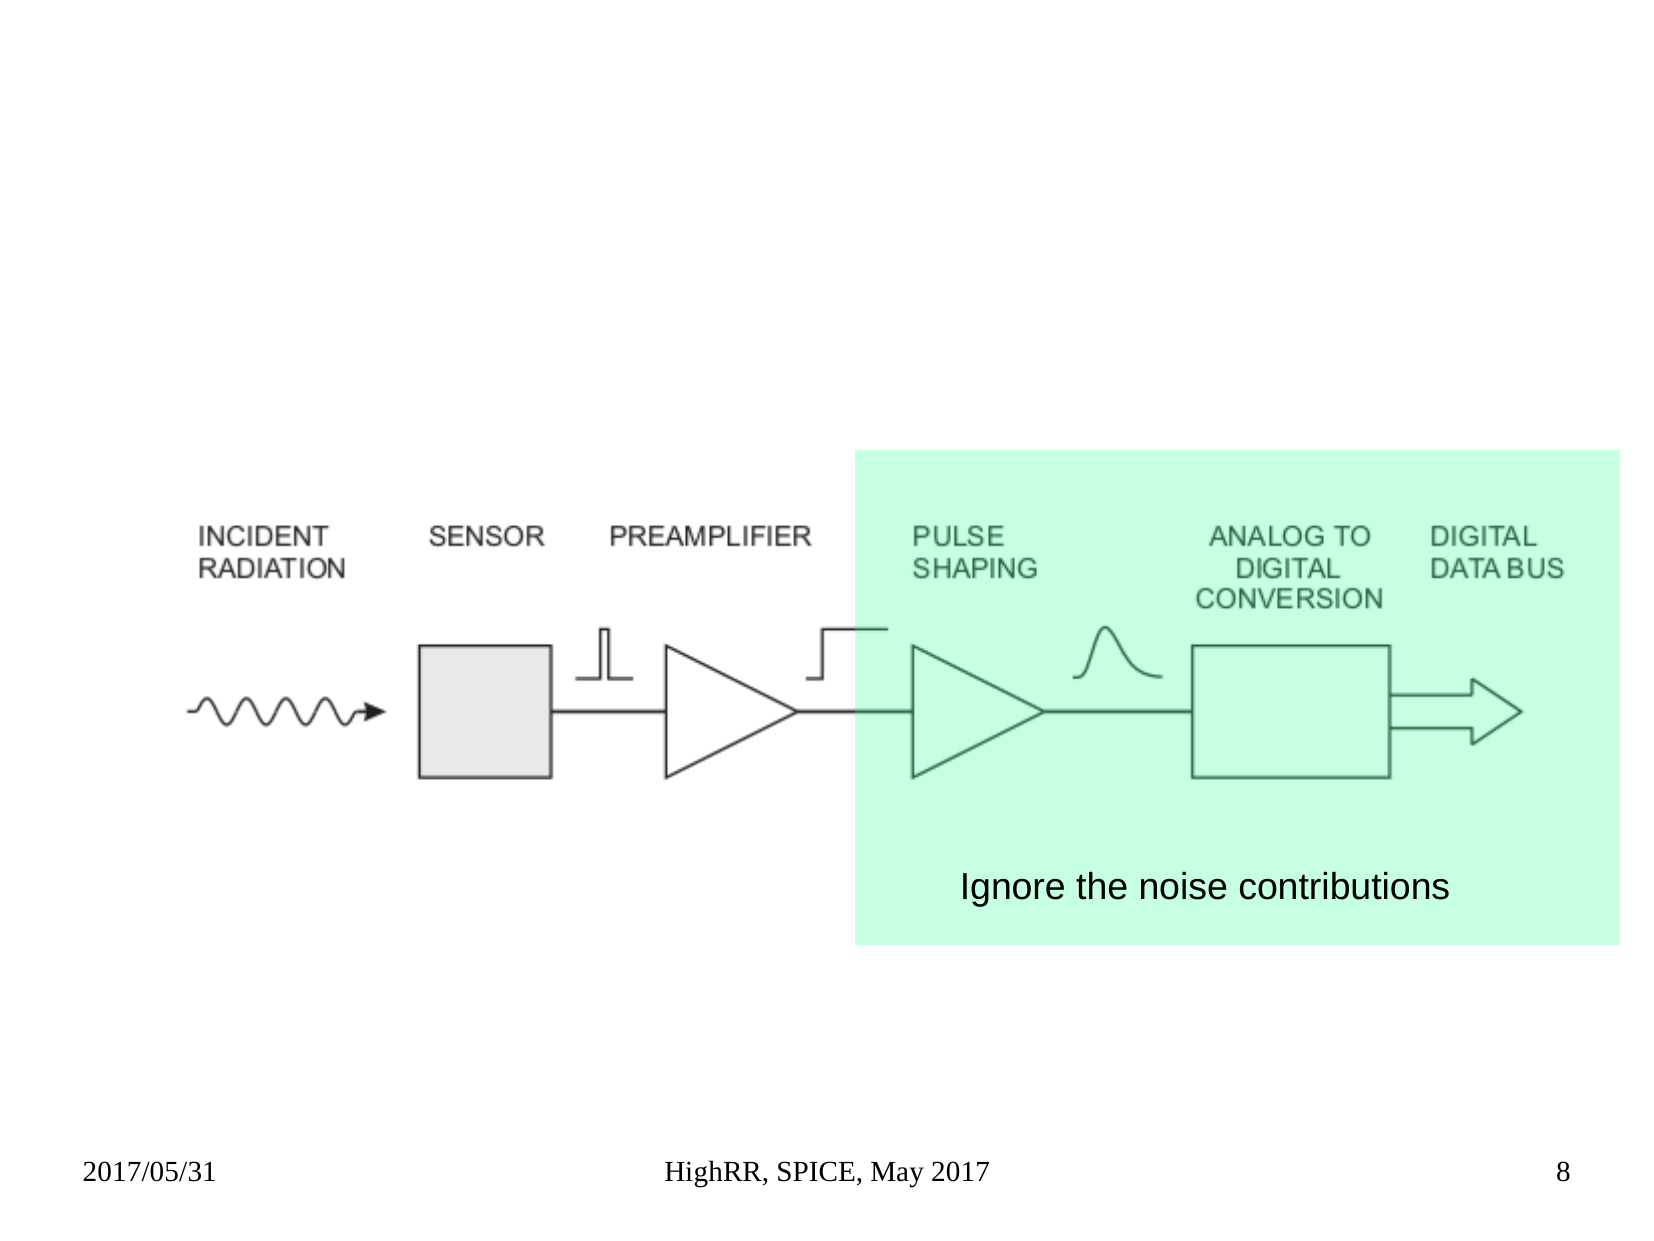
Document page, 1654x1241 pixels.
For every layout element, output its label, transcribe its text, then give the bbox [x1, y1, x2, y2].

text_box Ignore the noise contributions [945, 858, 1606, 916]
text_box [855, 450, 1621, 946]
picture [120, 486, 855, 812]
